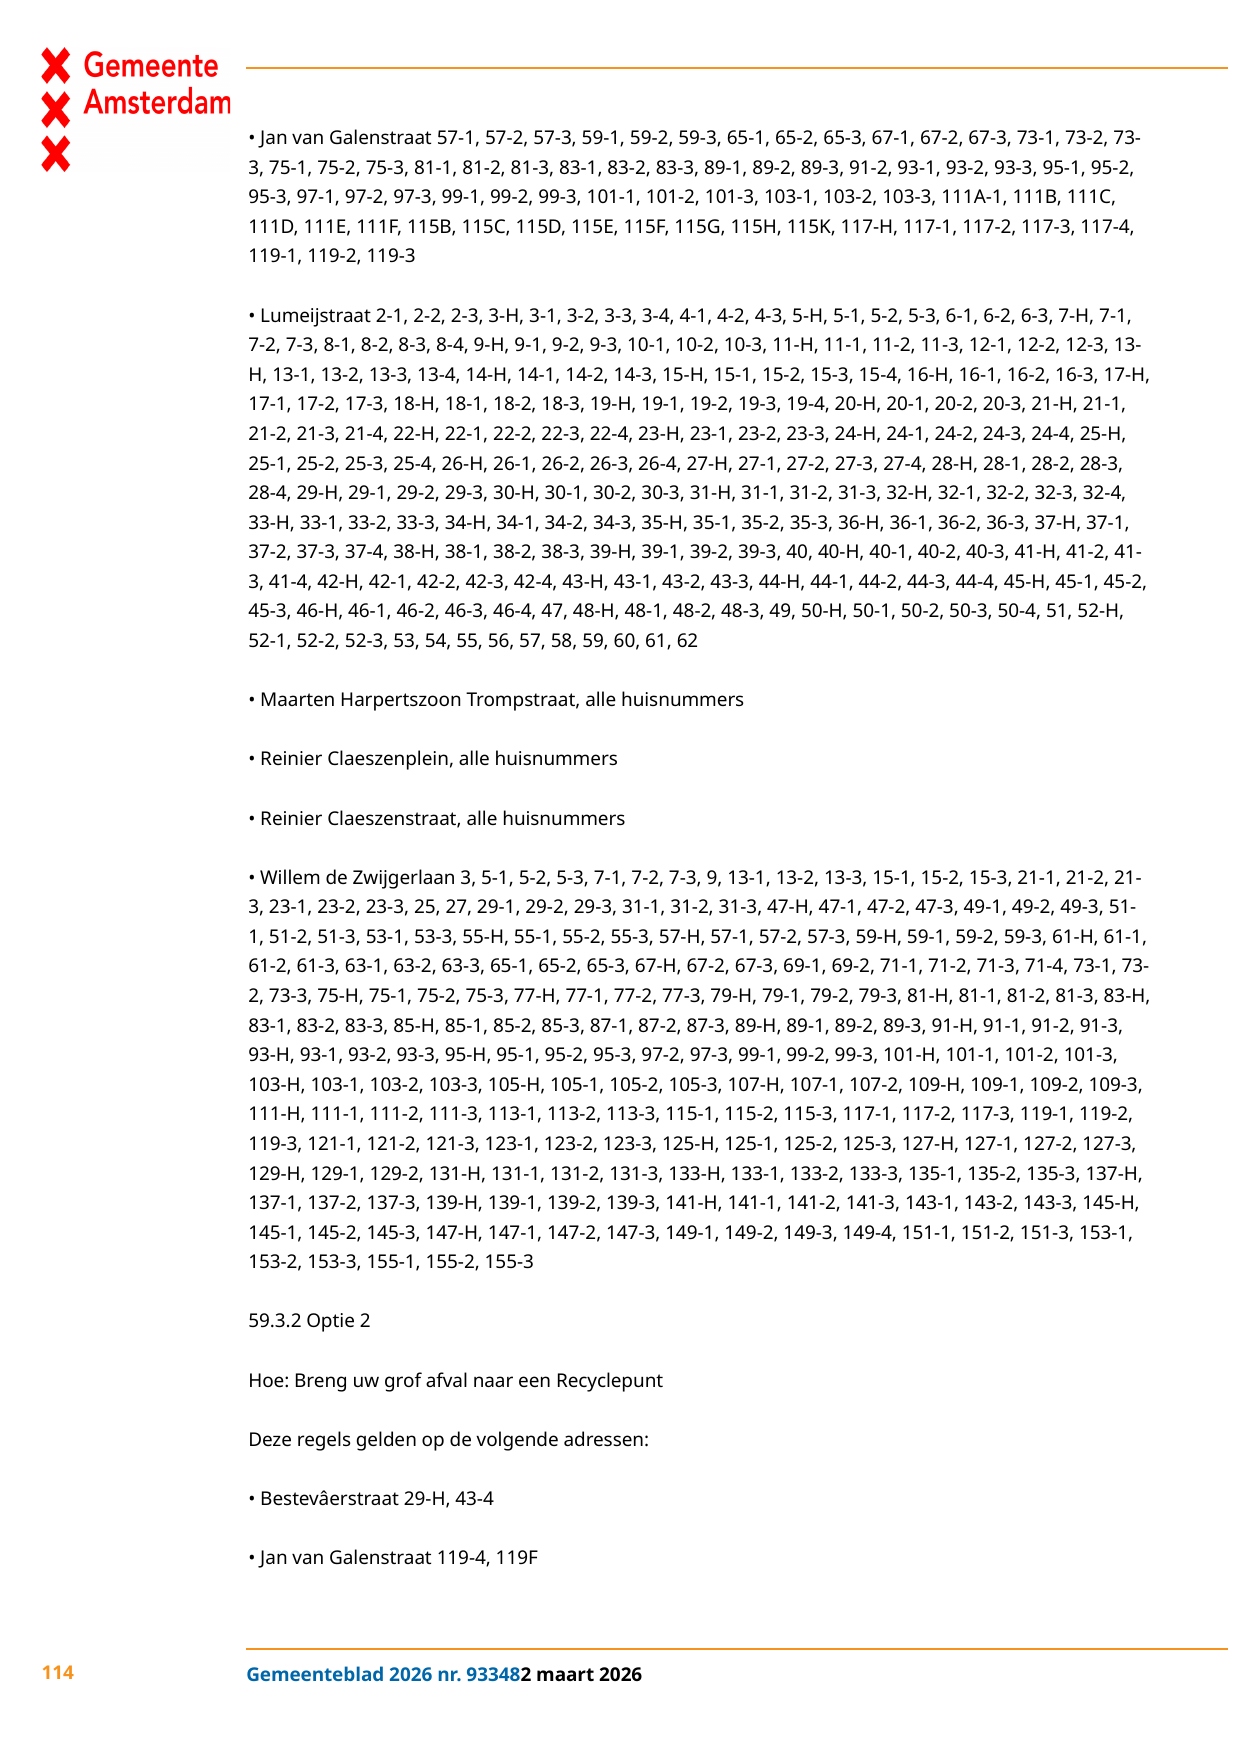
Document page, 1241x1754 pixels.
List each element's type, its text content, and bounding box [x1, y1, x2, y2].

text Deze regels gelden op de volgende adressen: [248, 1426, 1152, 1452]
text • Jan van Galenstraat 119-4, 119F [248, 1544, 1152, 1570]
text • Willem de Zwijgerlaan 3, 5-1, 5-2, 5-3, 7-1, 7-2, 7-3, 9, 13-1, 13-2, 13-3, 15-1, 15-2, 15-3, 21-1, 21-2, 21-3, 23-1, 23-2, 23-3, 25, 27, 29-1, 29-2, 29-3, 31-1, 31-2, 31-3, 47-H, 47-1, 47-2, 47-3, 49-1, 49-2, 49-3, 51-1, 51-2, 51-3, 53-1, 53-3, 55-H, 55-1, 55-2, 55-3, 57-H, 57-1, 57-2, 57-3, 59-H, 59-1, 59-2, 59-3, 61-H, 61-1, 61-2, 61-3, 63-1, 63-2, 63-3, 65-1, 65-2, 65-3, 67-H, 67-2, 67-3, 69-1, 69-2, 71-1, 71-2, 71-3, 71-4, 73-1, 73-2, 73-3, 75-H, 75-1, 75-2, 75-3, 77-H, 77-1, 77-2, 77-3, 79-H, 79-1, 79-2, 79-3, 81-H, 81-1, 81-2, 81-3, 83-H, 83-1, 83-2, 83-3, 85-H, 85-1, 85-2, 85-3, 87-1, 87-2, 87-3, 89-H, 89-1, 89-2, 89-3, 91-H, 91-1, 91-2, 91-3, 93-H, 93-1, 93-2, 93-3, 95-H, 95-1, 95-2, 95-3, 97-2, 97-3, 99-1, 99-2, 99-3, 101-H, 101-1, 101-2, 101-3, 103-H, 103-1, 103-2, 103-3, 105-H, 105-1, 105-2, 105-3, 107-H, 107-1, 107-2, 109-H, 109-1, 109-2, 109-3, 111-H, 111-1, 111-2, 111-3, 113-1, 113-2, 113-3, 115-1, 115-2, 115-3, 117-1, 117-2, 117-3, 119-1, 119-2, 119-3, 121-1, 121-2, 121-3, 123-1, 123-2, 123-3, 125-H, 125-1, 125-2, 125-3, 127-H, 127-1, 127-2, 127-3, 129-H, 129-1, 129-2, 131-H, 131-1, 131-2, 131-3, 133-H, 133-1, 133-2, 133-3, 135-1, 135-2, 135-3, 137-H, 137-1, 137-2, 137-3, 139-H, 139-1, 139-2, 139-3, 141-H, 141-1, 141-2, 141-3, 143-1, 143-2, 143-3, 145-H, 145-1, 145-2, 145-3, 147-H, 147-1, 147-2, 147-3, 149-1, 149-2, 149-3, 149-4, 151-1, 151-2, 151-3, 153-1, 153-2, 153-3, 155-1, 155-2, 155-3 [248, 864, 1152, 1274]
text • Jan van Galenstraat 57-1, 57-2, 57-3, 59-1, 59-2, 59-3, 65-1, 65-2, 65-3, 67-1, 67-2, 67-3, 73-1, 73-2, 73-3, 75-1, 75-2, 75-3, 81-1, 81-2, 81-3, 83-1, 83-2, 83-3, 89-1, 89-2, 89-3, 91-2, 93-1, 93-2, 93-3, 95-1, 95-2, 95-3, 97-1, 97-2, 97-3, 99-1, 99-2, 99-3, 101-1, 101-2, 101-3, 103-1, 103-2, 103-3, 111A-1, 111B, 111C, 111D, 111E, 111F, 115B, 115C, 115D, 115E, 115F, 115G, 115H, 115K, 117-H, 117-1, 117-2, 117-3, 117-4, 119-1, 119-2, 119-3 [248, 124, 1152, 268]
text • Reinier Claeszenstraat, alle huisnummers [248, 805, 1152, 831]
text • Bestevâerstraat 29-H, 43-4 [248, 1485, 1152, 1511]
text • Lumeijstraat 2-1, 2-2, 2-3, 3-H, 3-1, 3-2, 3-3, 3-4, 4-1, 4-2, 4-3, 5-H, 5-1, 5-2, 5-3, 6-1, 6-2, 6-3, 7-H, 7-1, 7-2, 7-3, 8-1, 8-2, 8-3, 8-4, 9-H, 9-1, 9-2, 9-3, 10-1, 10-2, 10-3, 11-H, 11-1, 11-2, 11-3, 12-1, 12-2, 12-3, 13-H, 13-1, 13-2, 13-3, 13-4, 14-H, 14-1, 14-2, 14-3, 15-H, 15-1, 15-2, 15-3, 15-4, 16-H, 16-1, 16-2, 16-3, 17-H, 17-1, 17-2, 17-3, 18-H, 18-1, 18-2, 18-3, 19-H, 19-1, 19-2, 19-3, 19-4, 20-H, 20-1, 20-2, 20-3, 21-H, 21-1, 21-2, 21-3, 21-4, 22-H, 22-1, 22-2, 22-3, 22-4, 23-H, 23-1, 23-2, 23-3, 24-H, 24-1, 24-2, 24-3, 24-4, 25-H, 25-1, 25-2, 25-3, 25-4, 26-H, 26-1, 26-2, 26-3, 26-4, 27-H, 27-1, 27-2, 27-3, 27-4, 28-H, 28-1, 28-2, 28-3, 28-4, 29-H, 29-1, 29-2, 29-3, 30-H, 30-1, 30-2, 30-3, 31-H, 31-1, 31-2, 31-3, 32-H, 32-1, 32-2, 32-3, 32-4, 33-H, 33-1, 33-2, 33-3, 34-H, 34-1, 34-2, 34-3, 35-H, 35-1, 35-2, 35-3, 36-H, 36-1, 36-2, 36-3, 37-H, 37-1, 37-2, 37-3, 37-4, 38-H, 38-1, 38-2, 38-3, 39-H, 39-1, 39-2, 39-3, 40, 40-H, 40-1, 40-2, 40-3, 41-H, 41-2, 41-3, 41-4, 42-H, 42-1, 42-2, 42-3, 42-4, 43-H, 43-1, 43-2, 43-3, 44-H, 44-1, 44-2, 44-3, 44-4, 45-H, 45-1, 45-2, 45-3, 46-H, 46-1, 46-2, 46-3, 46-4, 47, 48-H, 48-1, 48-2, 48-3, 49, 50-H, 50-1, 50-2, 50-3, 50-4, 51, 52-H, 52-1, 52-2, 52-3, 53, 54, 55, 56, 57, 58, 59, 60, 61, 62 [248, 302, 1152, 653]
text • Reinier Claeszenplein, alle huisnummers [248, 746, 1152, 771]
text Hoe: Breng uw grof afval naar een Recyclepunt [248, 1367, 1152, 1393]
picture [41, 47, 231, 172]
text 59.3.2 Optie 2 [248, 1308, 1152, 1333]
text • Maarten Harpertszoon Trompstraat, alle huisnummers [248, 686, 1152, 712]
